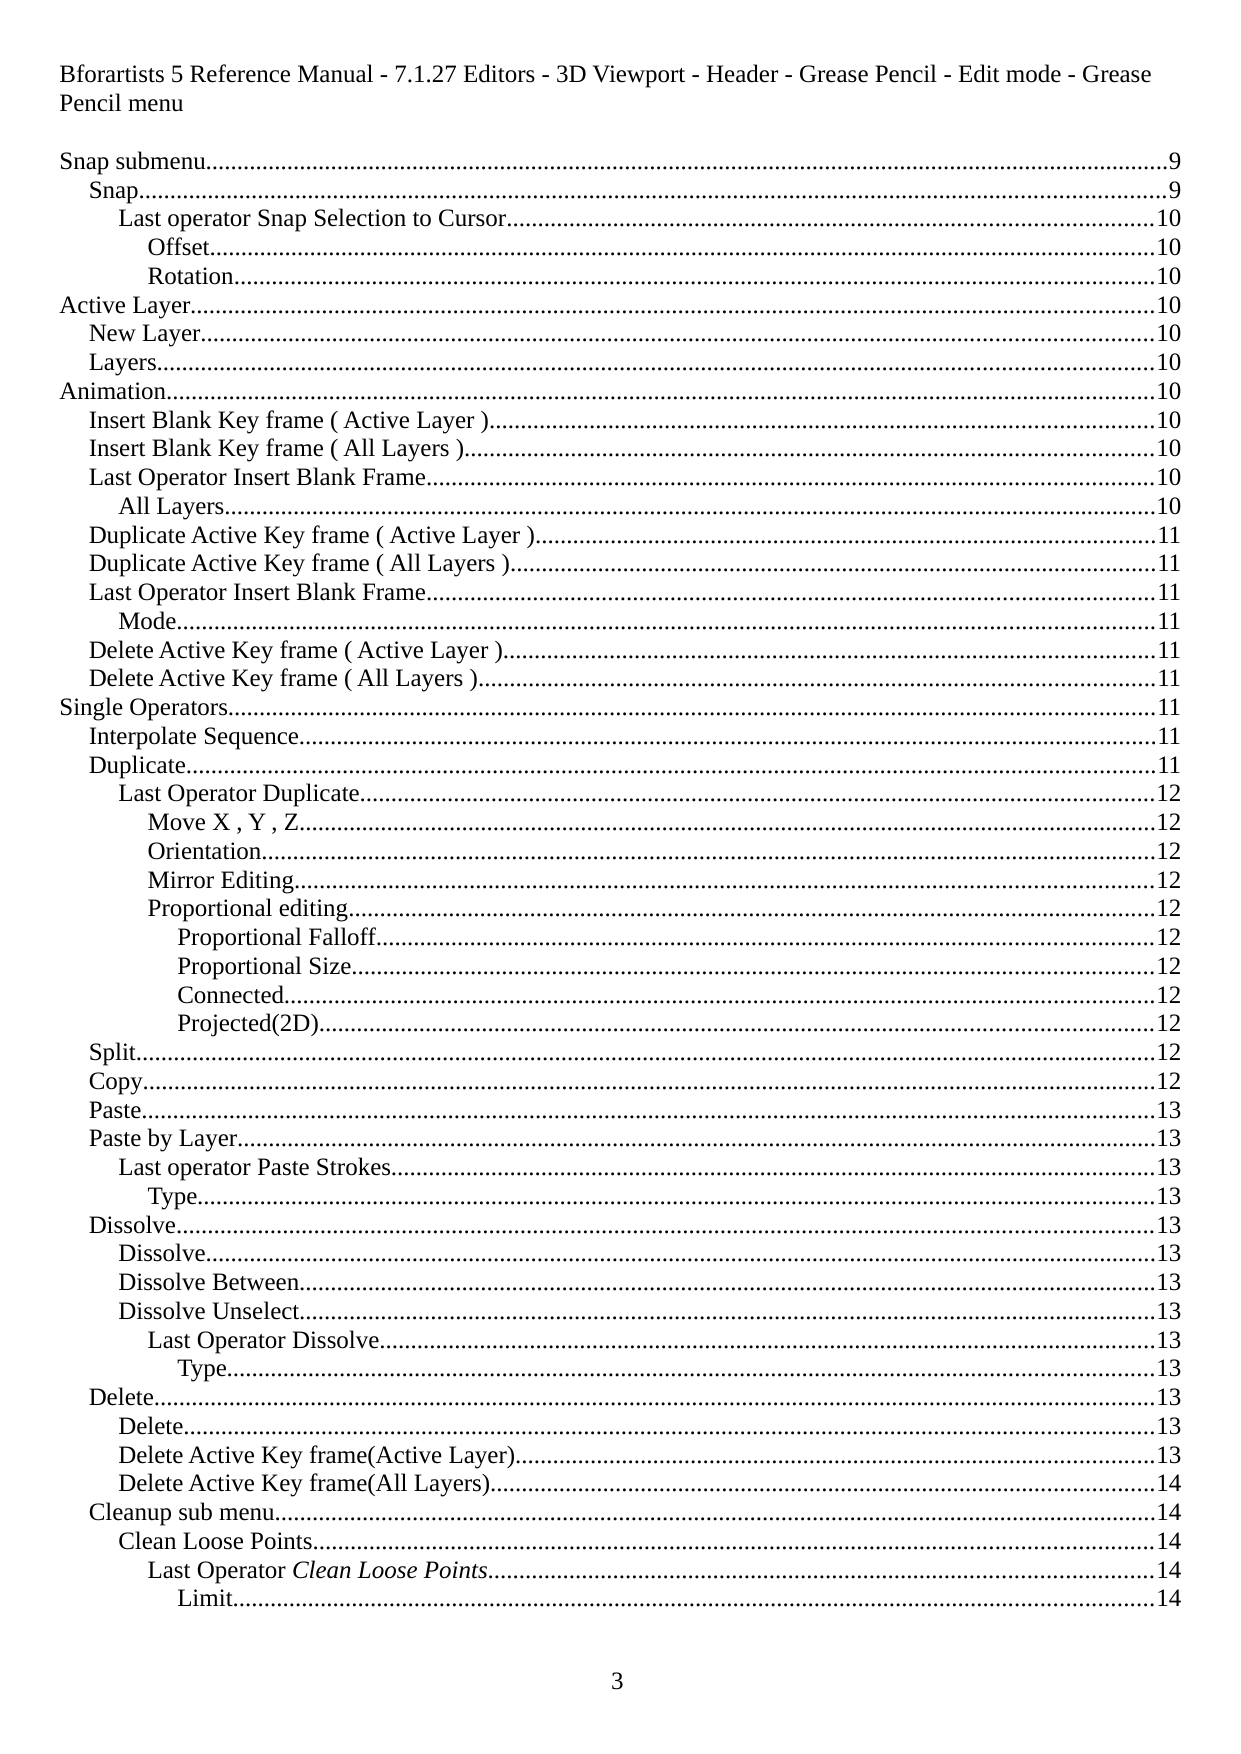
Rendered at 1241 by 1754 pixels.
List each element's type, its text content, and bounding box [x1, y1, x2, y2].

text Delete Active Key frame ( Active Layer ) 11 [88, 635, 1181, 663]
text Cleanup sub menu 14 [88, 1497, 1181, 1526]
text Duplicate Active Key frame ( All Layers ) 11 [88, 548, 1181, 577]
text Rotation 10 [147, 261, 1181, 290]
text Last Operator Duplicate 12 [118, 778, 1181, 807]
text Last Operator Dissolve 13 [147, 1325, 1181, 1353]
text Dissolve 13 [88, 1210, 1181, 1238]
text Layers 10 [88, 347, 1181, 376]
text Interpolate Sequence 11 [88, 721, 1181, 750]
text Delete Active Key frame(Active Layer) 13 [118, 1440, 1181, 1468]
text Type 13 [147, 1181, 1181, 1210]
text Duplicate Active Key frame ( Active Layer ) 11 [88, 520, 1181, 548]
text Last Operator Insert Blank Frame 10 [88, 462, 1181, 491]
text Projected(2D) 12 [177, 1008, 1181, 1037]
text Type 13 [177, 1353, 1181, 1382]
text Duplicate 11 [88, 750, 1181, 778]
text Snap submenu 9 [59, 146, 1181, 175]
text Clean Loose Points 14 [118, 1526, 1181, 1555]
text Last operator Snap Selection to Cursor 10 [118, 203, 1181, 232]
text Split 12 [88, 1037, 1181, 1066]
text Offset 10 [147, 232, 1181, 261]
text Move X , Y , Z 12 [147, 807, 1181, 836]
text Last Operator Insert Blank Frame 11 [88, 577, 1181, 606]
text Paste 13 [88, 1095, 1181, 1123]
text Proportional Falloff 12 [177, 922, 1181, 951]
text Orientation 12 [147, 836, 1181, 865]
text Single Operators 11 [59, 692, 1181, 721]
text Proportional Size 12 [177, 951, 1181, 980]
text Insert Blank Key frame ( Active Layer ) 10 [88, 405, 1181, 433]
text Delete Active Key frame ( All Layers ) 11 [88, 663, 1181, 692]
text Dissolve 13 [118, 1238, 1181, 1267]
text Mode 11 [118, 606, 1181, 635]
text Delete 13 [118, 1411, 1181, 1440]
text Animation 10 [59, 376, 1181, 405]
text Paste by Layer 13 [88, 1123, 1181, 1152]
text All Layers 10 [118, 491, 1181, 520]
text Proportional editing 12 [147, 893, 1181, 922]
text Limit 14 [177, 1583, 1181, 1612]
text Copy 12 [88, 1066, 1181, 1095]
text Connected 12 [177, 980, 1181, 1008]
text Active Layer 10 [59, 290, 1181, 318]
text Delete Active Key frame(All Layers) 14 [118, 1468, 1181, 1497]
text New Layer 10 [88, 318, 1181, 347]
text Snap 9 [88, 175, 1181, 203]
text Mirror Editing 12 [147, 865, 1181, 893]
text Insert Blank Key frame ( All Layers ) 10 [88, 433, 1181, 462]
text Dissolve Between 13 [118, 1267, 1181, 1296]
text Dissolve Unselect 13 [118, 1296, 1181, 1325]
text Delete 13 [88, 1382, 1181, 1411]
text Last Operator Clean Loose Points 14 [147, 1555, 1181, 1583]
text Last operator Paste Strokes 13 [118, 1152, 1181, 1181]
